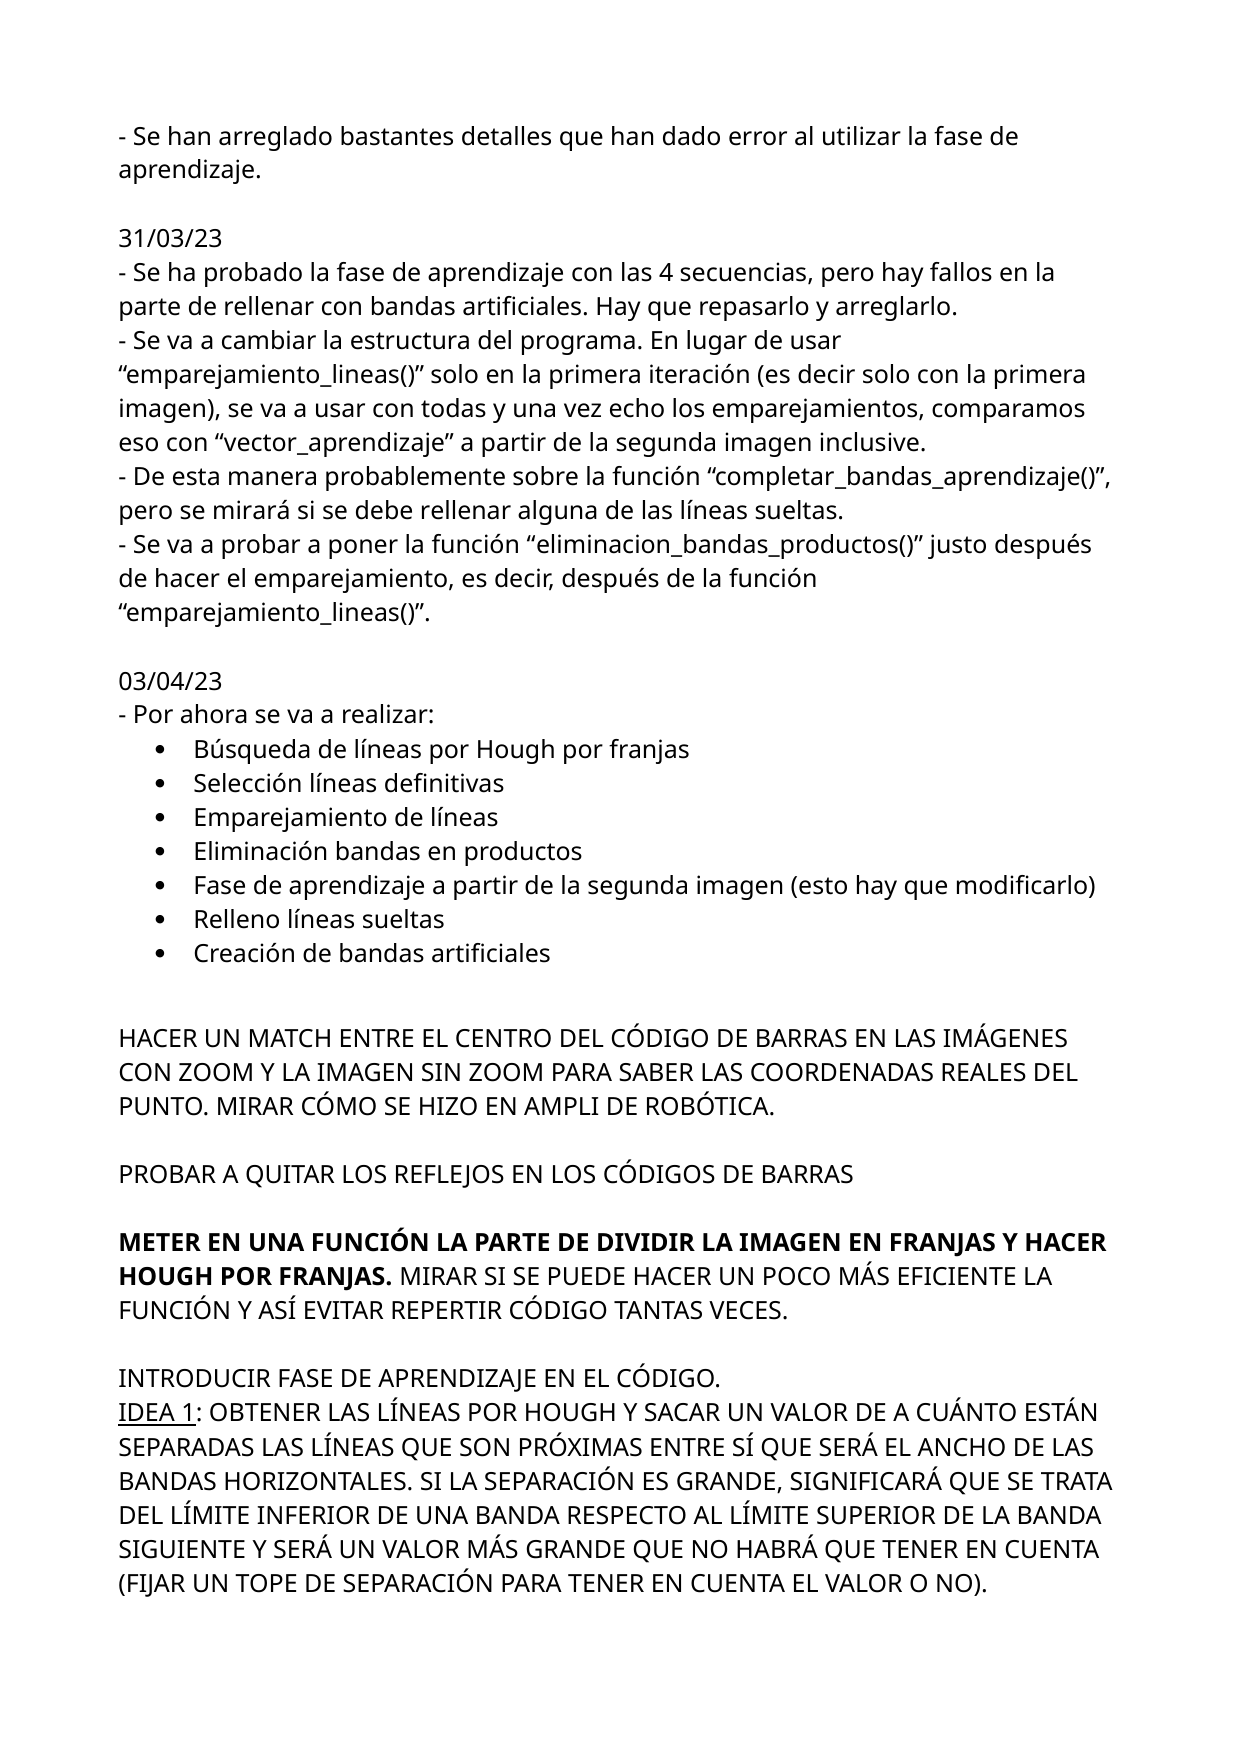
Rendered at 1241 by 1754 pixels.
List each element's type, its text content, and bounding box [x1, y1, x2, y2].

text IDEA 1: OBTENER LAS LÍNEAS POR HOUGH Y SACAR UN VALOR DE A CUÁNTO ESTÁN SEPARADAS LAS LÍNEAS QUE SON PRÓXIMAS ENTRE SÍ QUE SERÁ EL ANCHO DE LAS BANDAS HORIZONTALES. SI LA SEPARACIÓN ES GRANDE, SIGNIFICARÁ QUE SE TRATA DEL LÍMITE INFERIOR DE UNA BANDA RESPECTO AL LÍMITE SUPERIOR DE LA BANDA SIGUIENTE Y SERÁ UN VALOR MÁS GRANDE QUE NO HABRÁ QUE TENER EN CUENTA (FIJAR UN TOPE DE SEPARACIÓN PARA TENER EN CUENTA EL VALOR O NO). [118, 1395, 1122, 1599]
text - Por ahora se va a realizar: [118, 697, 1122, 731]
text - Se va a cambiar la estructura del programa. En lugar de usar “emparejamiento_lineas()” solo en la primera iteración (es decir solo con la primera imagen), se va a usar con todas y una vez echo los emparejamientos, comparamos eso con “vector_aprendizaje” a partir de la segunda imagen inclusive. [118, 322, 1122, 459]
text 31/03/23 [118, 220, 1122, 254]
list Selección líneas definitivas [156, 765, 1122, 799]
text METER EN UNA FUNCIÓN LA PARTE DE DIVIDIR LA IMAGEN EN FRANJAS Y HACER HOUGH POR FRANJAS. MIRAR SI SE PUEDE HACER UN POCO MÁS EFICIENTE LA FUNCIÓN Y ASÍ EVITAR REPERTIR CÓDIGO TANTAS VECES. [118, 1225, 1122, 1327]
text - Se ha probado la fase de aprendizaje con las 4 secuencias, pero hay fallos en la parte de rellenar con bandas artificiales. Hay que repasarlo y arreglarlo. [118, 254, 1122, 322]
list Emparejamiento de líneas [156, 799, 1122, 833]
text 03/04/23 [118, 663, 1122, 697]
list Creación de bandas artificiales [156, 936, 1122, 970]
list Relleno líneas sueltas [156, 902, 1122, 936]
list Búsqueda de líneas por Hough por franjas [156, 731, 1122, 765]
text - Se va a probar a poner la función “eliminacion_bandas_productos()” justo después de hacer el emparejamiento, es decir, después de la función “emparejamiento_lineas()”. [118, 527, 1122, 629]
text - Se han arreglado bastantes detalles que han dado error al utilizar la fase de aprendizaje. [118, 118, 1122, 186]
text PROBAR A QUITAR LOS REFLEJOS EN LOS CÓDIGOS DE BARRAS [118, 1157, 1122, 1191]
list Eliminación bandas en productos [156, 833, 1122, 867]
text - De esta manera probablemente sobre la función “completar_bandas_aprendizaje()”, pero se mirará si se debe rellenar alguna de las líneas sueltas. [118, 459, 1122, 527]
text INTRODUCIR FASE DE APRENDIZAJE EN EL CÓDIGO. [118, 1361, 1122, 1395]
text HACER UN MATCH ENTRE EL CENTRO DEL CÓDIGO DE BARRAS EN LAS IMÁGENES CON ZOOM Y LA IMAGEN SIN ZOOM PARA SABER LAS COORDENADAS REALES DEL PUNTO. MIRAR CÓMO SE HIZO EN AMPLI DE ROBÓTICA. [118, 1020, 1122, 1123]
list Fase de aprendizaje a partir de la segunda imagen (esto hay que modificarlo) [156, 867, 1122, 902]
